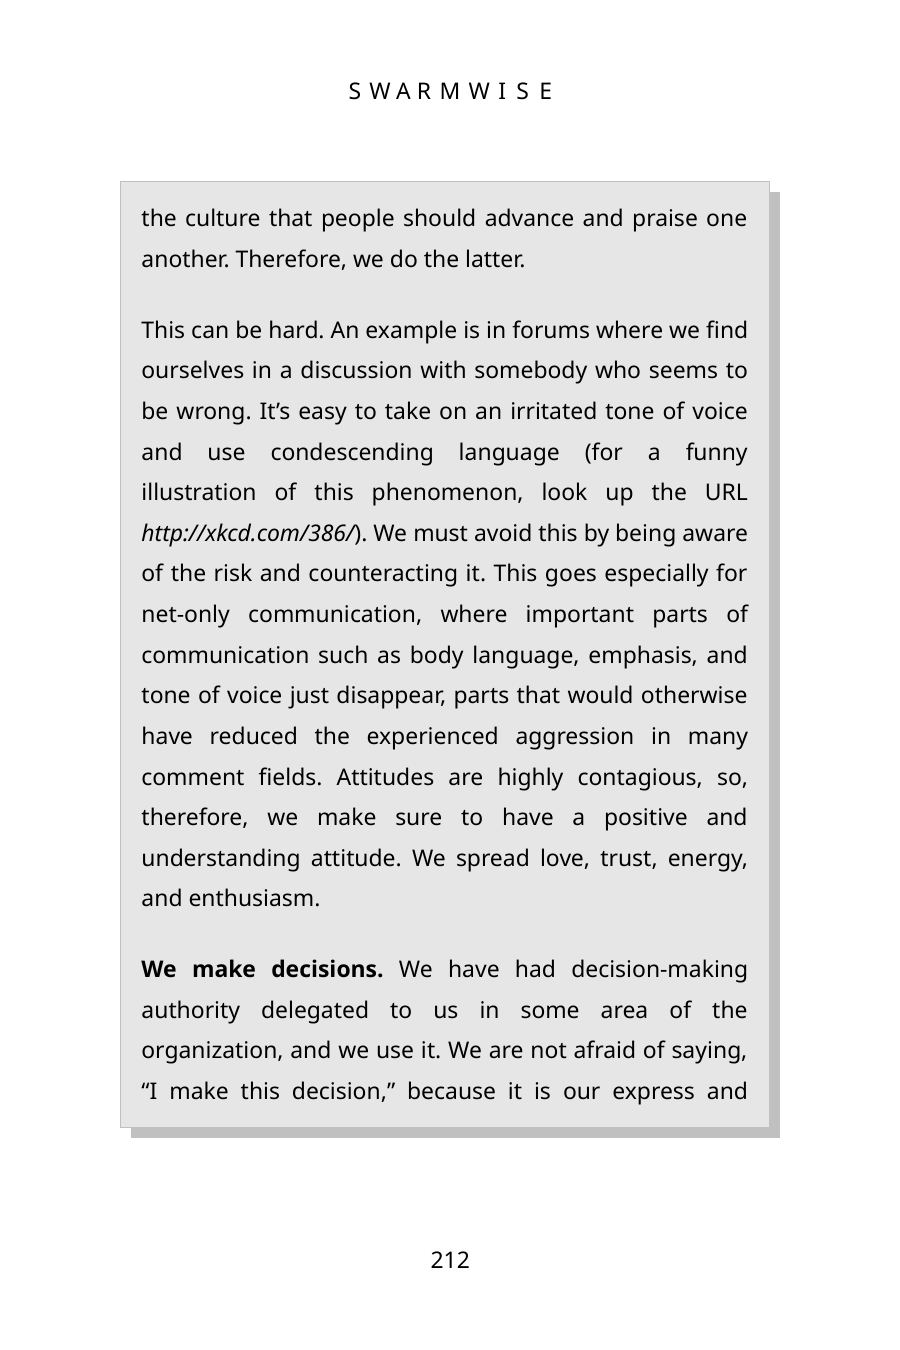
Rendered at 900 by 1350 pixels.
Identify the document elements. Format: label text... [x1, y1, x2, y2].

text the culture that people should advance and praise one another. Therefore, we do the latter. [121, 182, 769, 274]
text This can be hard. An example is in forums where we find ourselves in a discussion with somebody who seems to be wrong. It’s easy to take on an irritated tone of voice and use condescending language (for a funny illustration of this phenomenon, look up the URL http://xkcd.com/386/). We must avoid this by being aware of the risk and counteracting it. This goes especially for net-only communication, where important parts of communication such as body language, emphasis, and tone of voice just disappear, parts that would otherwise have reduced the experienced aggression in many comment fields. Attitudes are highly contagious, so, therefore, we make sure to have a positive and understanding attitude. We spread love, trust, energy, and enthusiasm. [121, 292, 769, 914]
text We make decisions. We have had decision-making authority delegated to us in some area of the organization, and we use it. We are not afraid of saying, “I make this decision,” because it is our express and [121, 932, 769, 1127]
